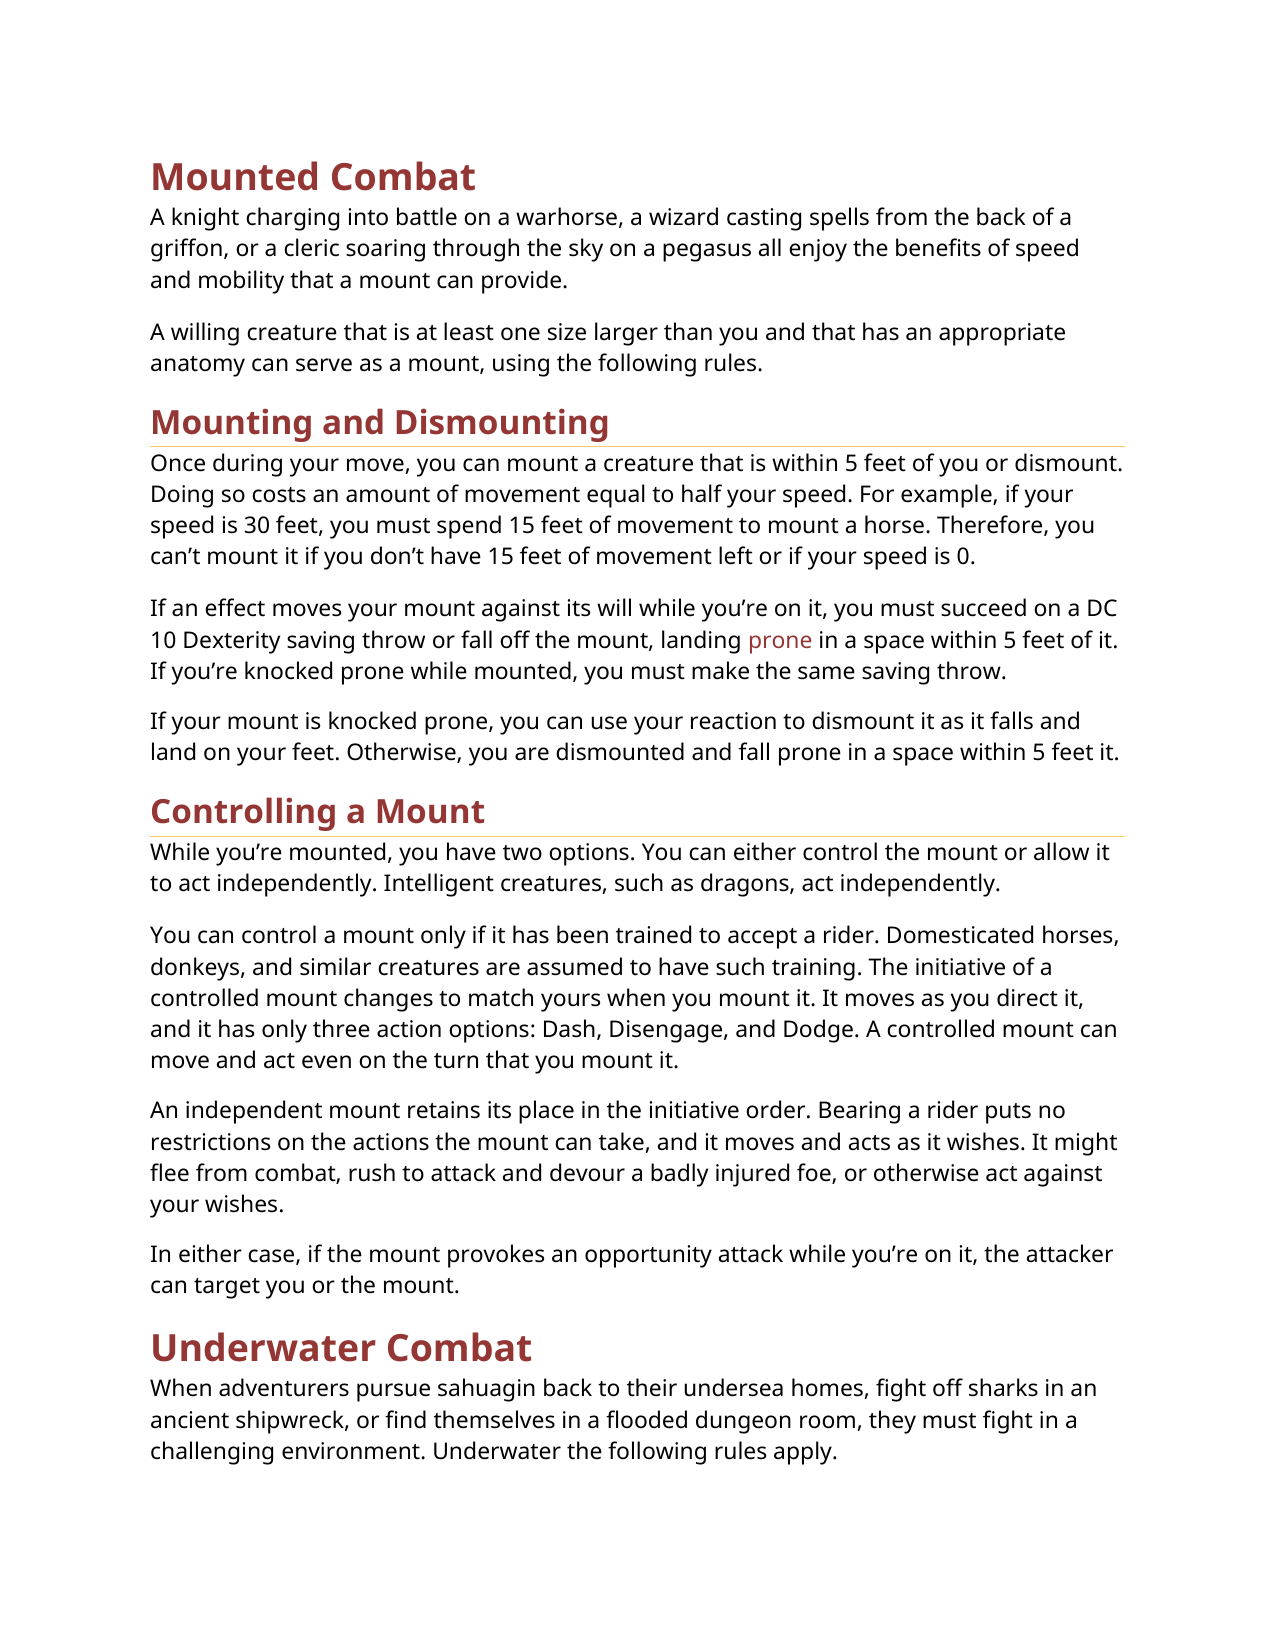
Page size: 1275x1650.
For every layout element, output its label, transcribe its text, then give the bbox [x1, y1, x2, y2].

text When adventurers pursue sahuagin back to their undersea homes, fight off sharks in an ancient shipwreck, or find themselves in a flooded dungeon room, they must fight in a challenging environment. Underwater the following rules apply. [150, 1372, 1125, 1466]
text A willing creature that is at least one size larger than you and that has an appropriate anatomy can serve as a mount, using the following rules. [150, 316, 1125, 378]
text If your mount is knocked prone, you can use your reaction to dismount it as it falls and land on your feet. Otherwise, you are dismounted and fall prone in a space within 5 feet it. [150, 705, 1125, 767]
subtitle Controlling a Mount [150, 788, 1125, 836]
text In either case, if the mount provokes an opportunity attack while you’re on it, the attacker can target you or the mount. [150, 1238, 1125, 1300]
text While you’re mounted, you have two options. You can either control the mount or allow it to act independently. Intelligent creatures, such as dragons, act independently. [150, 837, 1125, 898]
text A knight charging into battle on a warhorse, a wizard casting spells from the back of a griffon, or a cleric soaring through the sky on a pegasus all enjoy the benefits of speed and mobility that a mount can provide. [150, 201, 1125, 295]
text If an effect moves your mount against its will while you’re on it, you must succeed on a DC 10 Dexterity saving throw or fall off the mount, landing prone in a space within 5 feet of it. If you’re knocked prone while mounted, you must make the same saving throw. [150, 592, 1125, 686]
text You can control a mount only if it has been trained to accept a rider. Domesticated horses, donkeys, and similar creatures are assumed to have such training. The initiative of a controlled mount changes to match yours when you mount it. It moves as you direct it, and it has only three action options: Dash, Disengage, and Dodge. A controlled mount can move and act even on the turn that you mount it. [150, 919, 1125, 1075]
text Once during your move, you can mount a creature that is within 5 feet of you or dismount. Doing so costs an amount of movement equal to half your speed. For example, if your speed is 30 feet, you must spend 15 feet of movement to mount a horse. Therefore, you can’t mount it if you don’t have 15 feet of movement left or if your speed is 0. [150, 447, 1125, 572]
subtitle Underwater Combat [150, 1321, 1125, 1372]
subtitle Mounted Combat [150, 150, 1125, 201]
text An independent mount retains its place in the initiative order. Bearing a rider puts no restrictions on the actions the mount can take, and it moves and acts as it wishes. It might flee from combat, rush to attack and devour a badly injured foe, or otherwise act against your wishes. [150, 1094, 1125, 1219]
subtitle Mounting and Dismounting [150, 399, 1125, 446]
